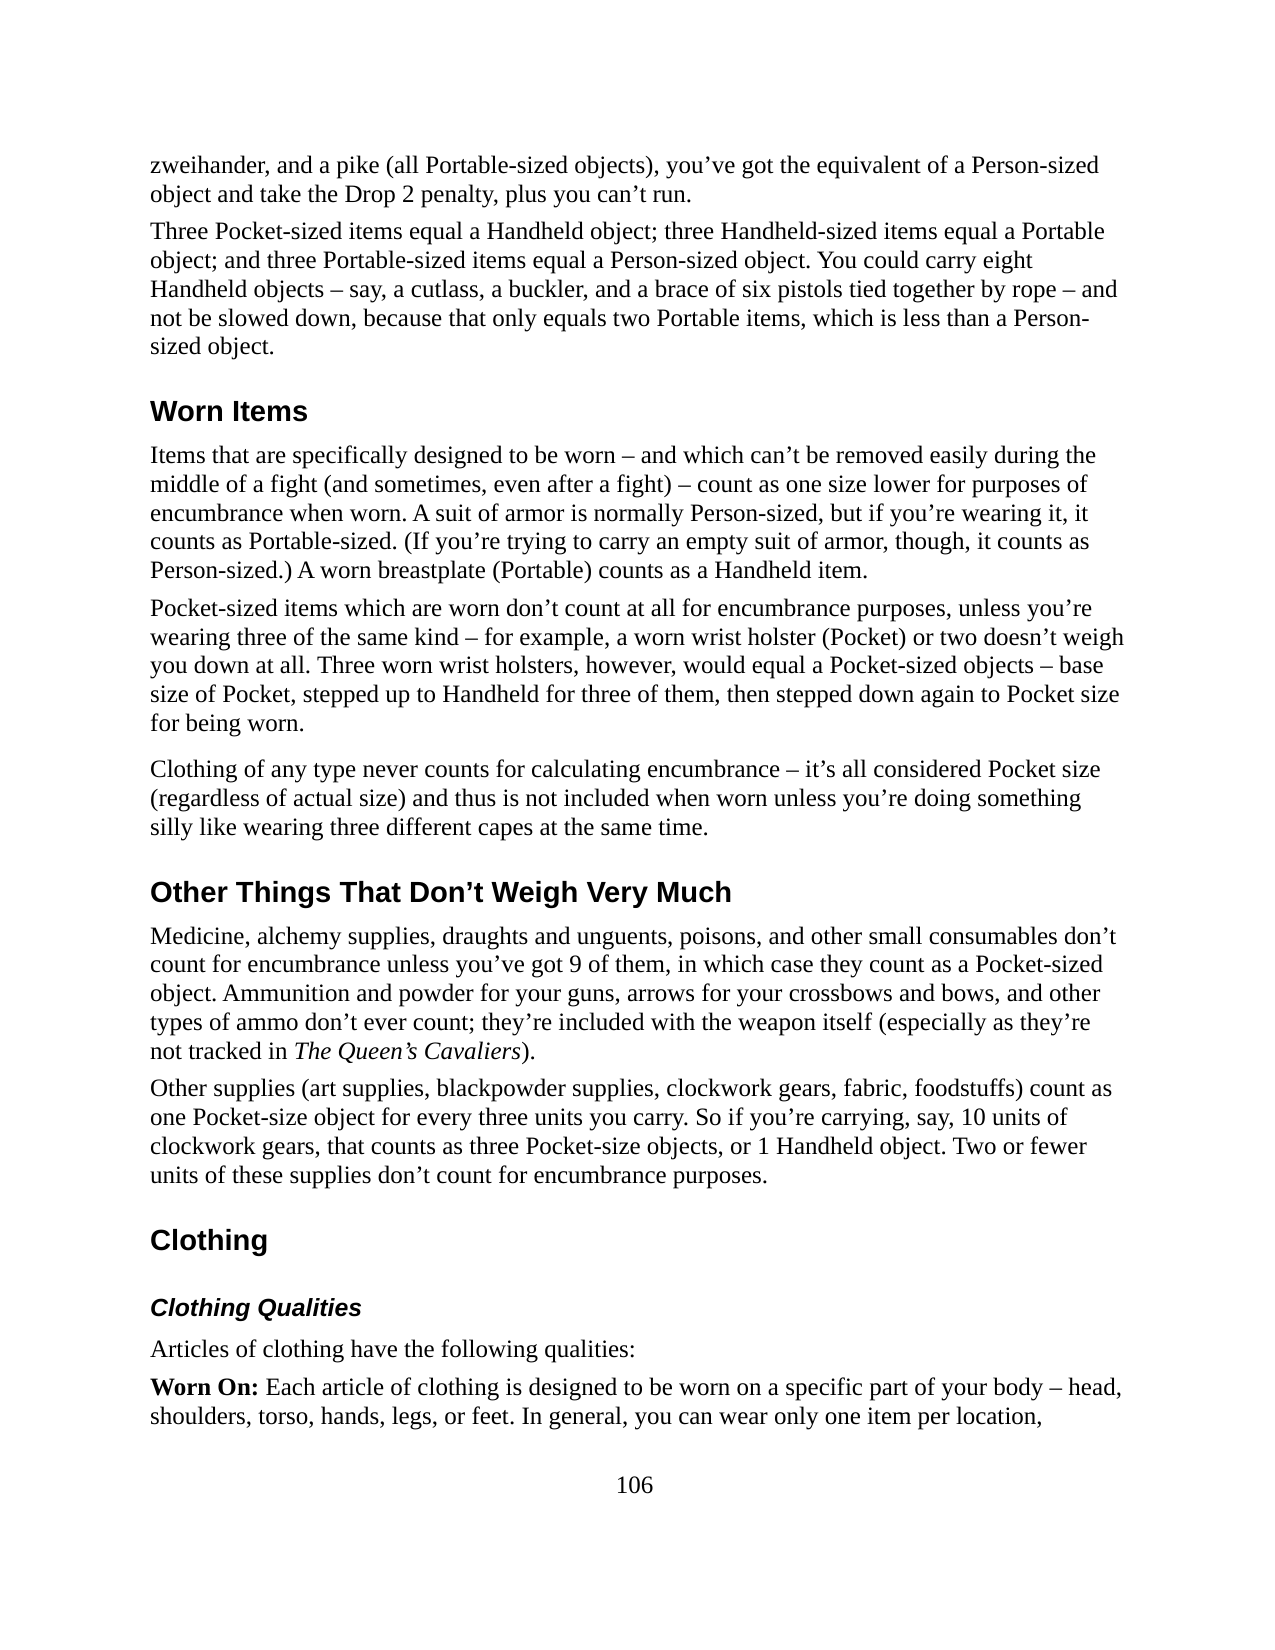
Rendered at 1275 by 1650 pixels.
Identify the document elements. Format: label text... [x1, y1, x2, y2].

subtitle Clothing Qualities [150, 1293, 1125, 1322]
subtitle Other Things That Don’t Weigh Very Much [150, 875, 1125, 908]
text Pocket-sized items which are worn don’t count at all for encumbrance purposes, unless you’re wearing three of the same kind – for example, a worn wrist holster (Pocket) or two doesn’t weigh you down at all. Three worn wrist holsters, however, would equal a Pocket-sized objects – base size of Pocket, stepped up to Handheld for three of them, then stepped down again to Pocket size for being worn. [150, 593, 1125, 737]
text Clothing of any type never counts for calculating encumbrance – it’s all considered Pocket size (regardless of actual size) and thus is not included when worn unless you’re doing something silly like wearing three different capes at the same time. [150, 754, 1125, 841]
text zweihander, and a pike (all Portable-sized objects), you’ve got the equivalent of a Person-sized object and take the Drop 2 penalty, plus you can’t run. [150, 150, 1125, 207]
subtitle Clothing [150, 1222, 1125, 1256]
text Worn On: Each article of clothing is designed to be worn on a specific part of your body – head, shoulders, torso, hands, legs, or feet. In general, you can wear only one item per location, [150, 1372, 1125, 1430]
text Three Pocket-sized items equal a Handheld object; three Handheld-sized items equal a Portable object; and three Portable-sized items equal a Person-sized object. You could carry eight Handheld objects – say, a cutlass, a buckler, and a brace of six pistols tied together by rope – and not be slowed down, because that only equals two Portable items, which is less than a Person-sized object. [150, 216, 1125, 360]
text Other supplies (art supplies, blackpowder supplies, clockwork gears, fabric, foodstuffs) count as one Pocket-size object for every three units you carry. So if you’re carrying, say, 10 units of clockwork gears, that counts as three Pocket-size objects, or 1 Handheld object. Two or fewer units of these supplies don’t count for encumbrance purposes. [150, 1073, 1125, 1188]
text Articles of clothing have the following qualities: [150, 1334, 1125, 1363]
text Items that are specifically designed to be worn – and which can’t be removed easily during the middle of a fight (and sometimes, even after a fight) – count as one size lower for purposes of encumbrance when worn. A suit of armor is normally Person-sized, but if you’re wearing it, it counts as Portable-sized. (If you’re trying to carry an empty suit of armor, though, it counts as Person-sized.) A worn breastplate (Portable) counts as a Handheld item. [150, 440, 1125, 584]
text Medicine, alchemy supplies, draughts and unguents, poisons, and other small consumables don’t count for encumbrance unless you’ve got 9 of them, in which case they count as a Pocket-sized object. Ammunition and powder for your guns, arrows for your crossbows and bows, and other types of ammo don’t ever count; they’re included with the weapon itself (especially as they’re not tracked in The Queen’s Cavaliers). [150, 921, 1125, 1064]
subtitle Worn Items [150, 394, 1125, 428]
